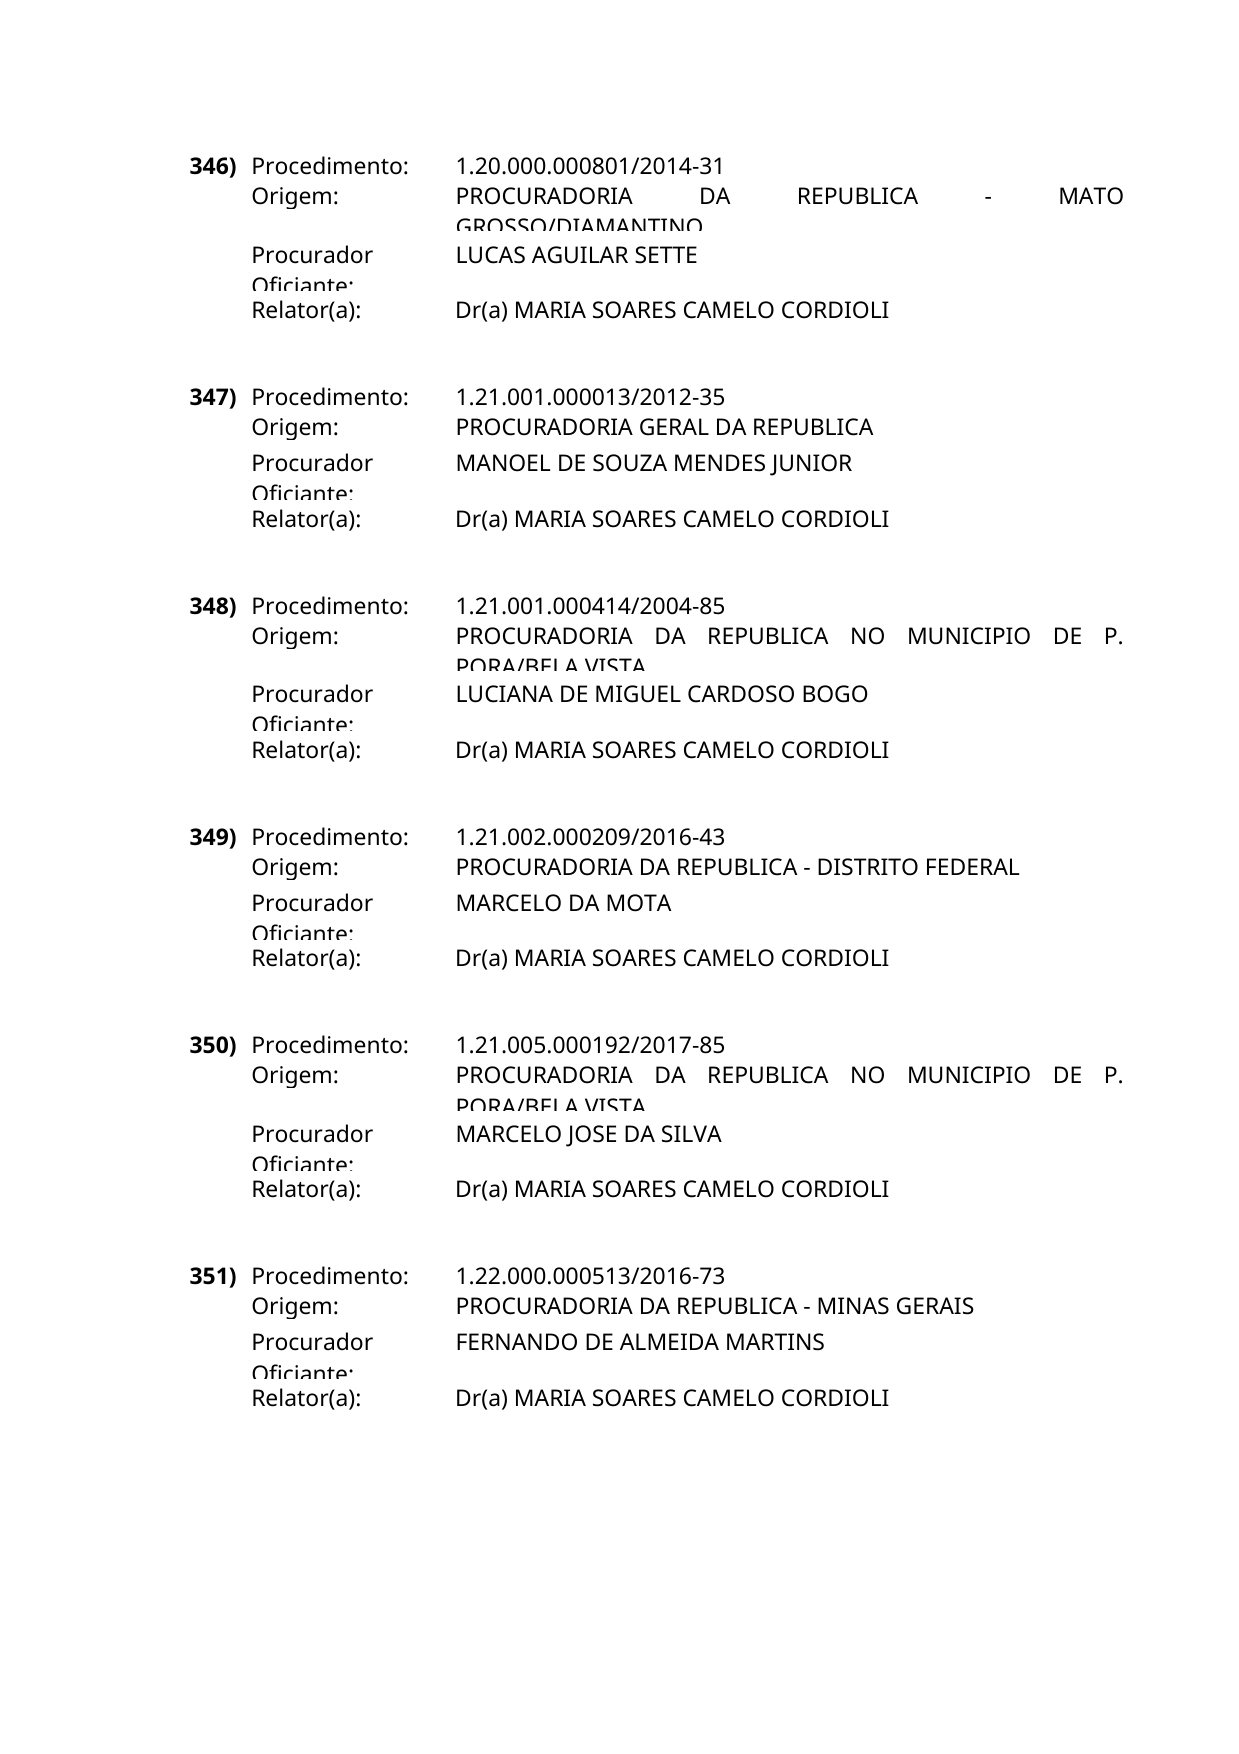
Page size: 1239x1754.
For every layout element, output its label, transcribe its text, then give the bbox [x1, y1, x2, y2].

table_cell [1125, 972, 1239, 1029]
table_cell [0, 231, 189, 238]
table_cell LUCIANA DE MIGUEL CARDOSO BOGO [455, 678, 1124, 729]
table_cell [0, 503, 189, 533]
table_cell [0, 1088, 189, 1110]
table_cell [251, 1319, 455, 1326]
table_cell [0, 239, 189, 289]
table_cell Origem: [251, 1290, 455, 1319]
table_cell [455, 671, 1124, 678]
table_cell [189, 1173, 251, 1203]
table_cell [0, 1203, 189, 1260]
table_cell Procedimento: [251, 150, 455, 178]
table_cell [251, 671, 455, 678]
table_cell [0, 821, 189, 849]
table_header Dr(a) MARIA SOARES CAMELO CORDIOLI [455, 1382, 1122, 1410]
table_cell [251, 324, 455, 381]
table_cell 1.22.000.000513/2016-73 [455, 1260, 1124, 1289]
table_cell PROCURADORIA DA REPUBLICA - DISTRITO FEDERAL [455, 851, 1124, 879]
table_cell [455, 324, 1124, 381]
table_cell [0, 1319, 189, 1326]
table_header [0, 0, 189, 150]
table_cell [0, 180, 189, 208]
table_cell [189, 972, 251, 1029]
table_cell [189, 671, 251, 678]
table_cell [251, 1203, 455, 1260]
table_cell [0, 1173, 189, 1203]
table_cell [189, 851, 251, 879]
table_cell 348) [189, 590, 251, 618]
table_cell [1125, 381, 1239, 409]
table_header Dr(a) MARIA SOARES CAMELO CORDIOLI [455, 942, 1122, 971]
table_cell [455, 533, 1124, 589]
table_cell [189, 887, 251, 938]
table_cell [189, 1059, 251, 1088]
table_cell 350) [189, 1029, 251, 1058]
table_cell [189, 1382, 251, 1412]
table_cell [251, 1088, 455, 1110]
table_cell 349) [189, 821, 251, 849]
table_cell [0, 648, 189, 671]
table_cell [455, 1110, 1124, 1118]
table_cell [0, 972, 189, 1029]
table_cell [0, 620, 189, 648]
table_cell [0, 447, 189, 498]
table_cell PROCURADORIA DA REPUBLICA - MINAS GERAIS [455, 1290, 1124, 1319]
table_header Dr(a) MARIA SOARES CAMELO CORDIOLI [455, 503, 1122, 531]
table_cell Origem: [251, 411, 455, 439]
table_cell [251, 879, 455, 887]
table_cell [0, 209, 189, 231]
table_cell MARCELO DA MOTA [455, 887, 1124, 938]
table_cell [1125, 411, 1239, 439]
table_cell Origem: [251, 180, 455, 208]
table_cell [189, 447, 251, 498]
table_cell [0, 1326, 189, 1377]
table_cell 1.21.005.000192/2017-85 [455, 1029, 1124, 1058]
table_cell [0, 440, 189, 447]
table_cell [1125, 180, 1239, 208]
table_cell [189, 239, 251, 289]
table_cell [189, 648, 251, 671]
table_cell [1125, 440, 1239, 447]
table_cell [0, 879, 189, 887]
table_cell [1125, 294, 1239, 324]
table_cell [0, 1118, 189, 1169]
table_header Relator(a): [251, 942, 455, 971]
table_cell Procedimento: [251, 821, 455, 849]
table_cell Origem: [251, 620, 455, 648]
table_cell [189, 533, 251, 589]
table_cell [455, 1319, 1124, 1326]
table_cell [1125, 503, 1239, 533]
table_cell [1125, 648, 1239, 671]
table_cell [0, 942, 189, 972]
table_cell 351) [189, 1260, 251, 1289]
table_cell [455, 879, 1124, 887]
table_cell [251, 209, 455, 231]
table_cell Procedimento: [251, 381, 455, 409]
table_cell [1125, 1059, 1239, 1088]
table_cell [1125, 764, 1239, 821]
table_cell [189, 1326, 251, 1377]
table_cell [251, 648, 455, 671]
table_cell [189, 1110, 251, 1118]
table_cell [0, 678, 189, 729]
table_cell Procurador Oficiante: [251, 447, 455, 499]
table_cell [1125, 231, 1239, 238]
table_cell [189, 180, 251, 208]
table_cell [0, 1260, 189, 1289]
table_header [251, 0, 455, 150]
table_cell [1125, 590, 1239, 618]
table_cell [0, 533, 189, 589]
table_cell 1.21.001.000414/2004-85 [455, 590, 1124, 618]
table_cell LUCAS AGUILAR SETTE [455, 239, 1124, 289]
table_cell [251, 972, 455, 1029]
table_cell [1125, 887, 1239, 938]
table_cell [189, 324, 251, 381]
table_cell [1125, 678, 1239, 729]
table_cell Procurador Oficiante: [251, 1118, 455, 1170]
table_cell [189, 411, 251, 439]
table_cell [189, 294, 251, 324]
table_header [1125, 0, 1239, 150]
table_cell PROCURADORIA DA REPUBLICA NO MUNICIPIO DE P. PORA/BELA VISTA [455, 620, 1124, 671]
table_cell [1125, 1173, 1239, 1203]
table_cell [189, 942, 251, 972]
table_cell MANOEL DE SOUZA MENDES JUNIOR [455, 447, 1124, 498]
table_cell [455, 972, 1124, 1029]
table_cell [251, 440, 455, 447]
table_cell [1125, 239, 1239, 289]
table_cell [0, 887, 189, 938]
table_cell [1125, 1260, 1239, 1289]
table_cell FERNANDO DE ALMEIDA MARTINS [455, 1326, 1124, 1377]
table_cell Procurador Oficiante: [251, 239, 455, 291]
table_cell [0, 324, 189, 381]
table_cell [1125, 879, 1239, 887]
table_cell [0, 734, 189, 764]
table_cell [1125, 942, 1239, 972]
table_header Dr(a) MARIA SOARES CAMELO CORDIOLI [455, 734, 1122, 762]
table_header Relator(a): [251, 503, 455, 531]
table_cell [0, 1382, 189, 1412]
table_cell 1.20.000.000801/2014-31 [455, 150, 1124, 178]
table_cell MARCELO JOSE DA SILVA [455, 1118, 1124, 1169]
table_cell [251, 1110, 455, 1118]
table_cell [455, 231, 1124, 238]
table_cell [251, 533, 455, 589]
table_cell [189, 1088, 251, 1110]
table_header Relator(a): [251, 1173, 455, 1202]
table_cell [0, 590, 189, 618]
table_cell [1125, 821, 1239, 849]
table_cell PROCURADORIA DA REPUBLICA NO MUNICIPIO DE P. PORA/BELA VISTA [455, 1059, 1124, 1110]
table_cell [0, 411, 189, 439]
table_cell [1125, 533, 1239, 589]
table_cell [1125, 1203, 1239, 1260]
table_cell [0, 764, 189, 821]
table_cell 1.21.002.000209/2016-43 [455, 821, 1124, 849]
table_cell [0, 1110, 189, 1118]
table_cell [0, 851, 189, 879]
table_cell [1125, 734, 1239, 764]
table_cell [1125, 1118, 1239, 1169]
table_cell [1125, 671, 1239, 678]
table_header Dr(a) MARIA SOARES CAMELO CORDIOLI [455, 1173, 1122, 1202]
table_header Relator(a): [251, 294, 455, 323]
table_cell [1125, 209, 1239, 231]
table_cell [1125, 1326, 1239, 1377]
table_cell [189, 620, 251, 648]
table_cell [189, 1203, 251, 1260]
table_cell [189, 764, 251, 821]
table_header [189, 0, 251, 150]
table_cell [1125, 1110, 1239, 1118]
table_cell [1125, 1319, 1239, 1326]
table_cell [0, 1059, 189, 1088]
table_cell [0, 294, 189, 324]
table_cell [189, 734, 251, 764]
table_cell Origem: [251, 1059, 455, 1088]
table_cell 1.21.001.000013/2012-35 [455, 381, 1124, 409]
table_cell Procedimento: [251, 1029, 455, 1058]
table_cell Procedimento: [251, 590, 455, 618]
table_cell [0, 671, 189, 678]
table_cell Procurador Oficiante: [251, 887, 455, 939]
table_cell Procurador Oficiante: [251, 678, 455, 731]
table_cell [189, 440, 251, 447]
table_cell [189, 1290, 251, 1319]
table_cell PROCURADORIA DA REPUBLICA - MATO GROSSO/DIAMANTINO [455, 180, 1124, 231]
table_cell [189, 503, 251, 533]
table_cell [1125, 1088, 1239, 1110]
table_cell [1125, 1290, 1239, 1319]
table_cell [1125, 1029, 1239, 1058]
table_header Dr(a) MARIA SOARES CAMELO CORDIOLI [455, 294, 1122, 323]
table_header [455, 0, 1124, 150]
table_cell [189, 231, 251, 238]
table_cell [189, 209, 251, 231]
table_cell [455, 1203, 1124, 1260]
table_cell [1125, 851, 1239, 879]
table_cell [0, 150, 189, 178]
table_cell [1125, 447, 1239, 498]
table_cell [0, 381, 189, 409]
table_cell [0, 1029, 189, 1058]
table_cell Procurador Oficiante: [251, 1326, 455, 1379]
table_cell [455, 764, 1124, 821]
table_cell [1125, 620, 1239, 648]
table_cell Procedimento: [251, 1260, 455, 1289]
table_cell [189, 1118, 251, 1169]
table_cell [455, 440, 1124, 447]
table_cell [1125, 324, 1239, 381]
table_header Relator(a): [251, 1382, 455, 1410]
table_cell PROCURADORIA GERAL DA REPUBLICA [455, 411, 1124, 439]
table_cell [1125, 150, 1239, 178]
table_cell Origem: [251, 851, 455, 879]
table_cell [189, 879, 251, 887]
table_cell 347) [189, 381, 251, 409]
table_cell [189, 1319, 251, 1326]
table_cell [1125, 1382, 1239, 1412]
table_cell [251, 231, 455, 238]
table_header Relator(a): [251, 734, 455, 762]
table_cell [0, 1290, 189, 1319]
table_cell 346) [189, 150, 251, 178]
table_cell [189, 678, 251, 729]
table_cell [251, 764, 455, 821]
